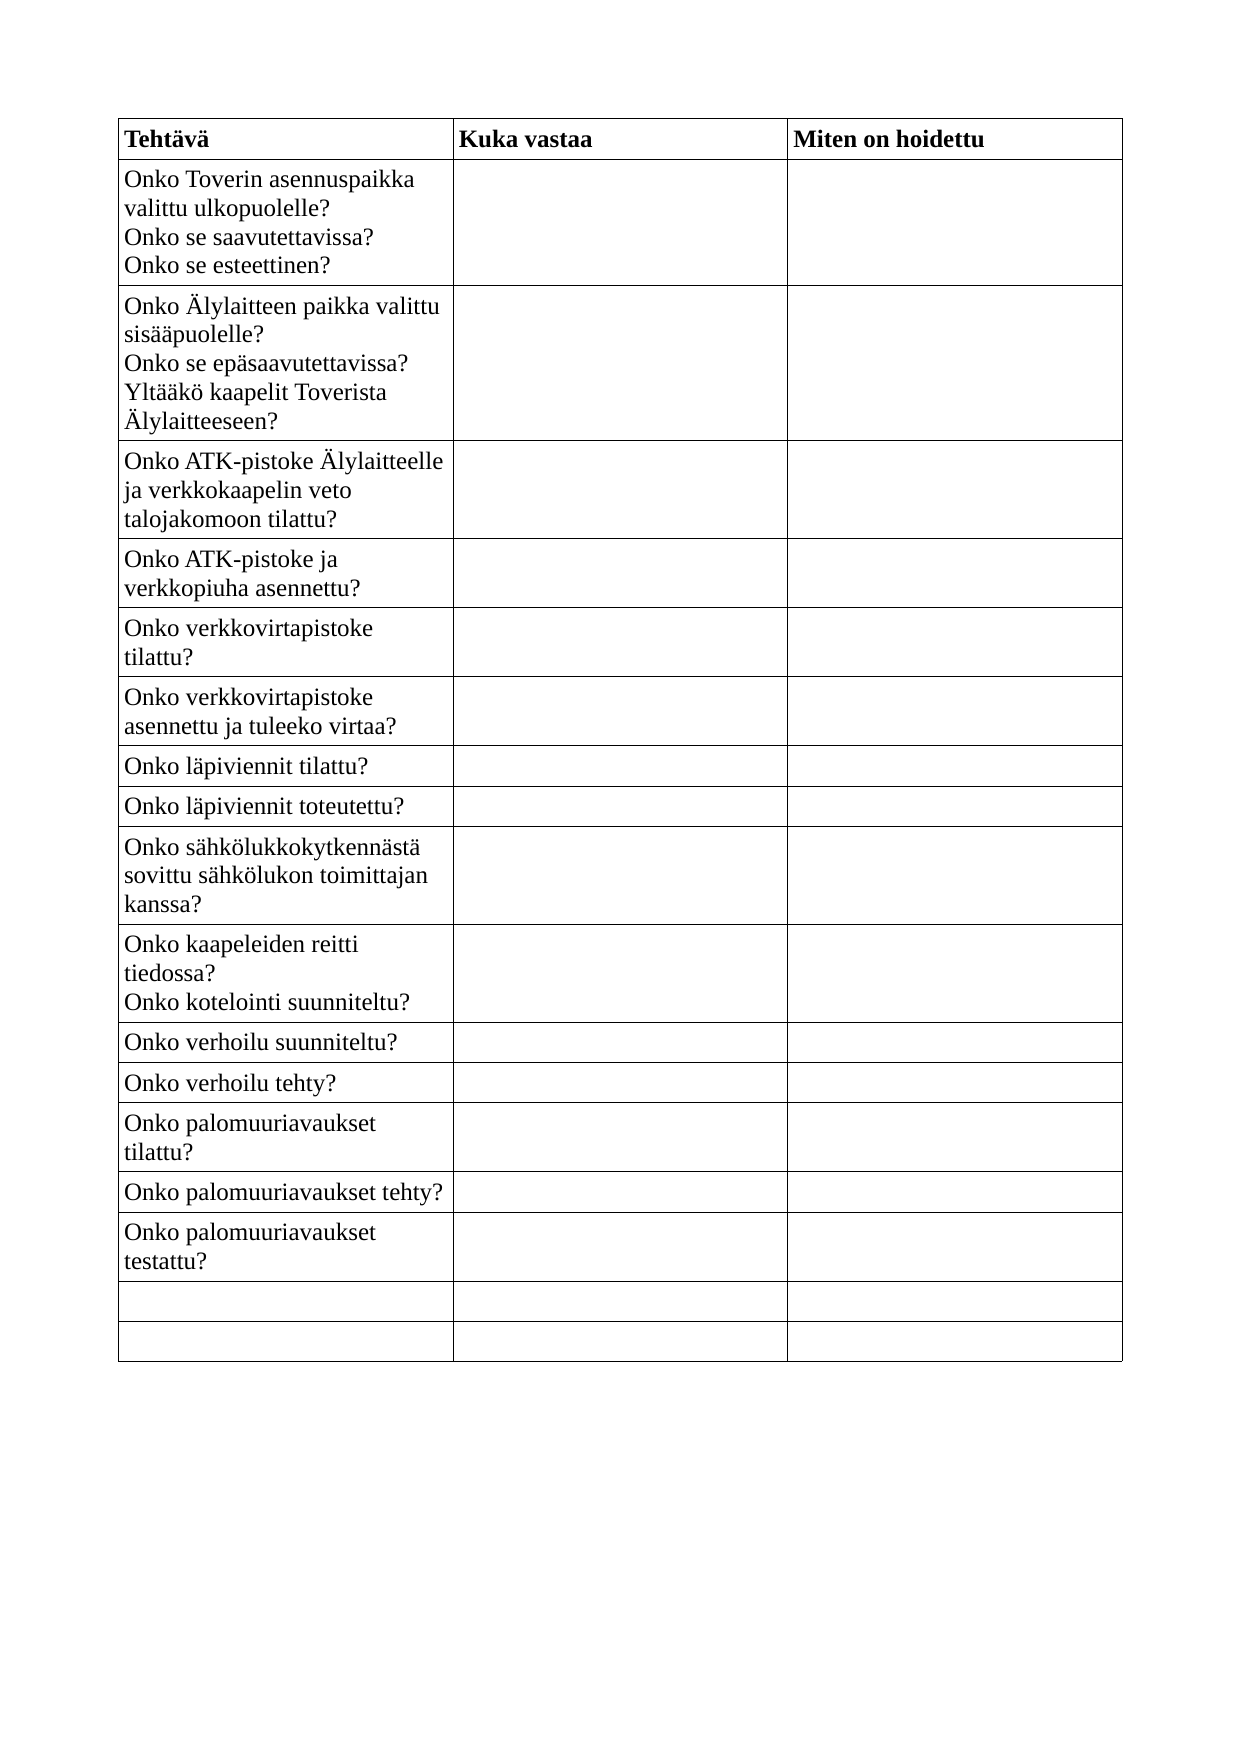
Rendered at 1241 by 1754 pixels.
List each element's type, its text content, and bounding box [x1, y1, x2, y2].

table_cell [788, 441, 1122, 538]
table_cell [119, 1322, 453, 1361]
table_cell Onko sähkölukkokytkennästä sovittu sähkölukon toimittajan kanssa? [119, 827, 453, 924]
table_cell [454, 1103, 787, 1171]
table_cell Onko palomuuriavaukset tilattu? [119, 1103, 453, 1171]
table_cell [119, 1282, 453, 1321]
table_cell Onko verkkovirtapistoke tilattu? [119, 608, 453, 676]
table_cell [454, 1172, 787, 1212]
table_cell Onko palomuuriavaukset tehty? [119, 1172, 453, 1212]
table_cell Onko Toverin asennuspaikka valittu ulkopuolelle? Onko se saavutettavissa? Onko se esteettinen? [119, 160, 453, 285]
table_cell [788, 1322, 1122, 1361]
table_cell [788, 1172, 1122, 1212]
table_cell Onko kaapeleiden reitti tiedossa? Onko kotelointi suunniteltu? [119, 925, 453, 1022]
table_cell [788, 677, 1122, 745]
table_cell [788, 1103, 1122, 1171]
table_cell [454, 1063, 787, 1102]
table_header Miten on hoidettu [788, 119, 1122, 158]
table_cell [454, 827, 787, 924]
table_cell [454, 160, 787, 285]
table_cell [788, 1282, 1122, 1321]
table_cell [454, 925, 787, 1022]
table_cell [788, 925, 1122, 1022]
table_cell [454, 1023, 787, 1062]
table_cell [788, 827, 1122, 924]
table_cell [454, 539, 787, 607]
table_cell [788, 286, 1122, 440]
table_cell Onko ATK-pistoke Älylaitteelle ja verkkokaapelin veto talojakomoon tilattu? [119, 441, 453, 538]
table_header Kuka vastaa [454, 119, 787, 158]
table_cell Onko Älylaitteen paikka valittu sisääpuolelle? Onko se epäsaavutettavissa? Yltääkö kaapelit Toverista Älylaitteeseen? [119, 286, 453, 440]
table_cell Onko läpiviennit toteutettu? [119, 787, 453, 826]
table_cell Onko verhoilu tehty? [119, 1063, 453, 1102]
table_cell Onko palomuuriavaukset testattu? [119, 1213, 453, 1281]
table_cell [788, 1213, 1122, 1281]
table_cell [454, 677, 787, 745]
table_cell [788, 608, 1122, 676]
table_cell [454, 1322, 787, 1361]
table_cell [454, 787, 787, 826]
table_cell Onko verkkovirtapistoke asennettu ja tuleeko virtaa? [119, 677, 453, 745]
table_cell Onko verhoilu suunniteltu? [119, 1023, 453, 1062]
table_cell Onko läpiviennit tilattu? [119, 746, 453, 786]
table_cell [788, 539, 1122, 607]
table_cell [454, 608, 787, 676]
table_header Tehtävä [119, 119, 453, 158]
table_cell [788, 746, 1122, 786]
table_cell [788, 1063, 1122, 1102]
table_cell [454, 1213, 787, 1281]
table_cell [454, 286, 787, 440]
table_cell [454, 1282, 787, 1321]
table_cell [454, 441, 787, 538]
table_cell [788, 787, 1122, 826]
table_cell [454, 746, 787, 786]
table_cell [788, 160, 1122, 285]
table_cell Onko ATK-pistoke ja verkkopiuha asennettu? [119, 539, 453, 607]
table_cell [788, 1023, 1122, 1062]
